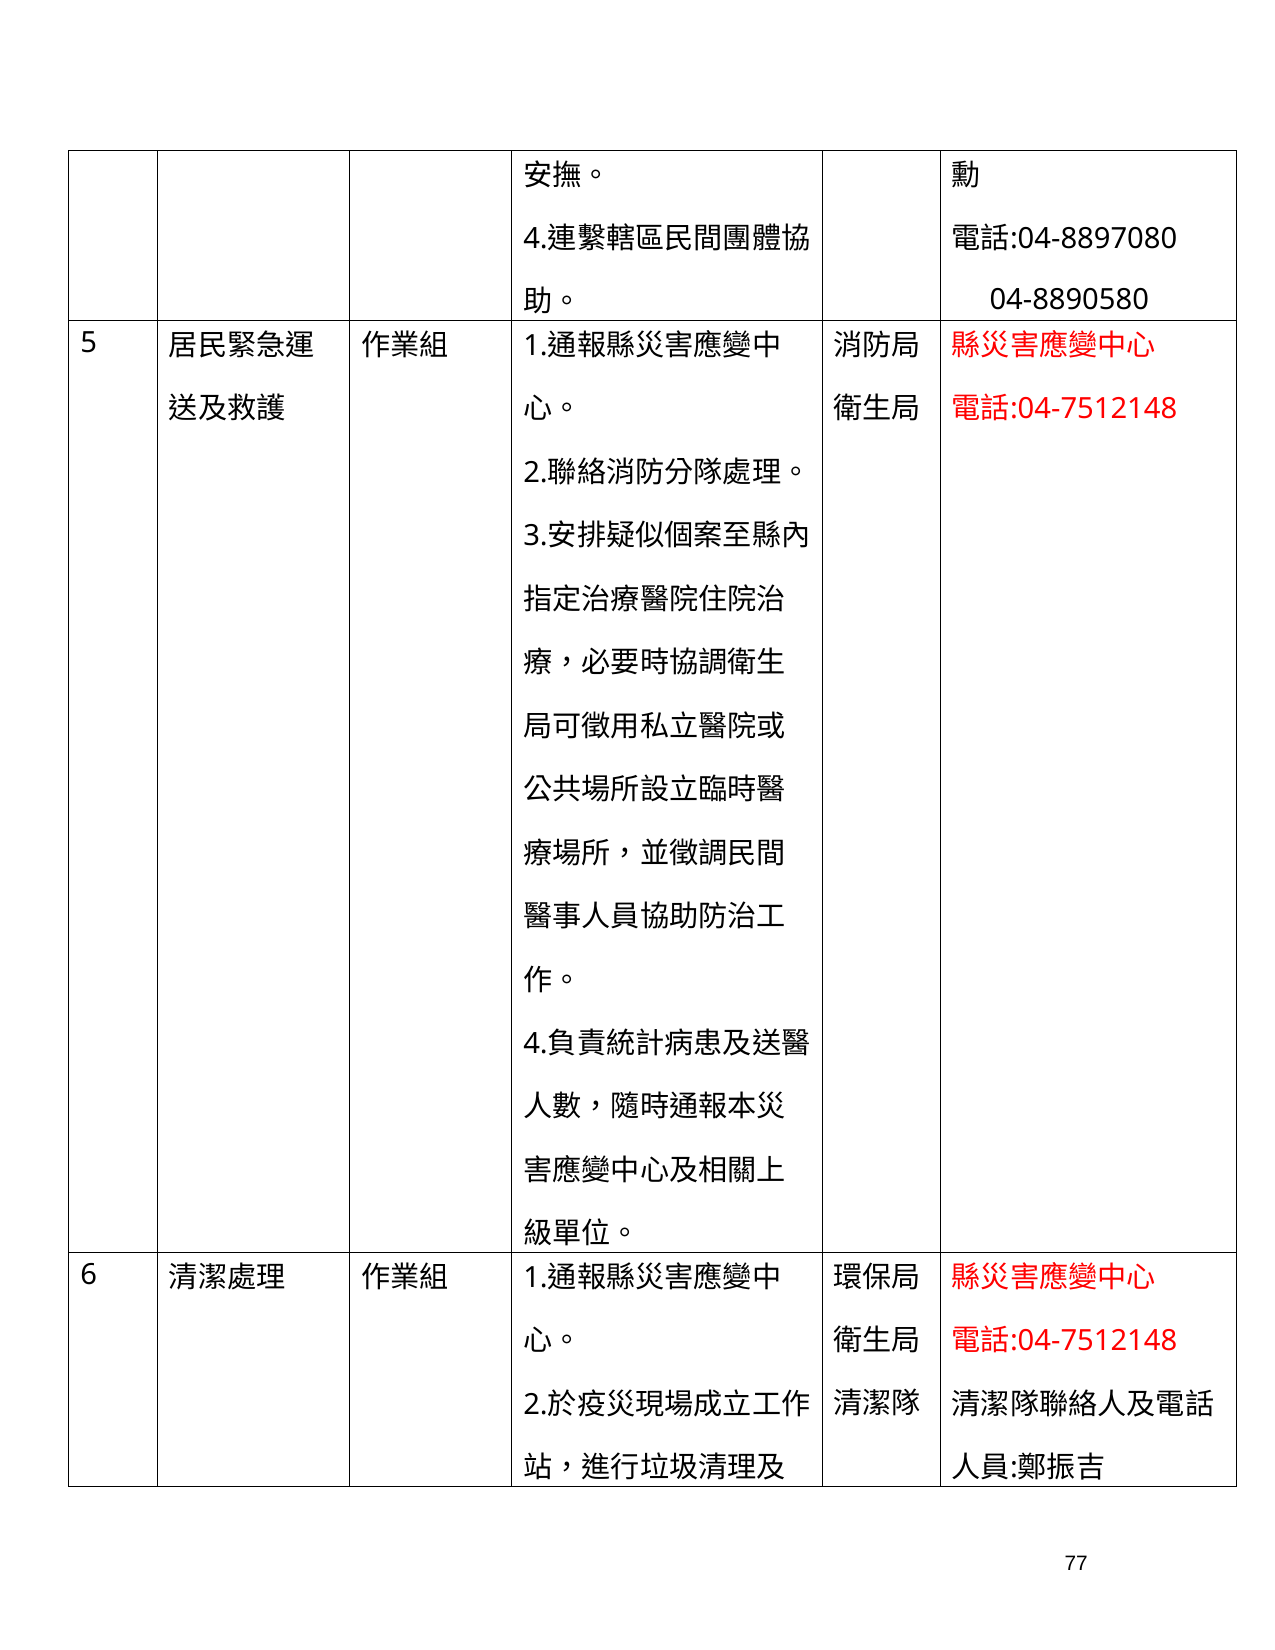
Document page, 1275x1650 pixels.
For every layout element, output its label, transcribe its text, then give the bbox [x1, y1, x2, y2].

table_cell 縣災害應變中心 電話:04-7512148 [941, 321, 1236, 1252]
table_cell [69, 151, 157, 320]
table_cell 5 [69, 321, 157, 1252]
table_cell [823, 151, 940, 320]
table_cell 作業組 [350, 1253, 511, 1486]
table_cell 消防局 衛生局 [823, 321, 940, 1252]
table_cell 1.通報縣災害應變中心。 2.於疫災現場成立工作站，進行垃圾清理及 [512, 1253, 822, 1486]
table_cell [158, 151, 349, 320]
table_cell 清潔處理 [158, 1253, 349, 1486]
table_cell 環保局 衛生局 清潔隊 [823, 1253, 940, 1486]
table_cell 縣災害應變中心 電話:04-7512148 清潔隊聯絡人及電話 人員:鄭振吉 [941, 1253, 1236, 1486]
table_cell 安撫。 4.連繫轄區民間團體協助。 [512, 151, 822, 320]
table_cell 6 [69, 1253, 157, 1486]
table_cell 居民緊急運送及救護 [158, 321, 349, 1252]
table_cell 作業組 [350, 321, 511, 1252]
table_cell 勳 電話:04-8897080 04-8890580 [941, 151, 1236, 320]
table_cell 1.通報縣災害應變中心。 2.聯絡消防分隊處理。 3.安排疑似個案至縣內指定治療醫院住院治療，必要時協調衛生局可徵用私立醫院或公共場所設立臨時醫療場所，並徵調民間醫事人員協助防治工作。 4.負責統計病患及送醫人數，隨時通報本災害應變中心及相關上級單位。 [512, 321, 822, 1252]
table_cell [350, 151, 511, 320]
